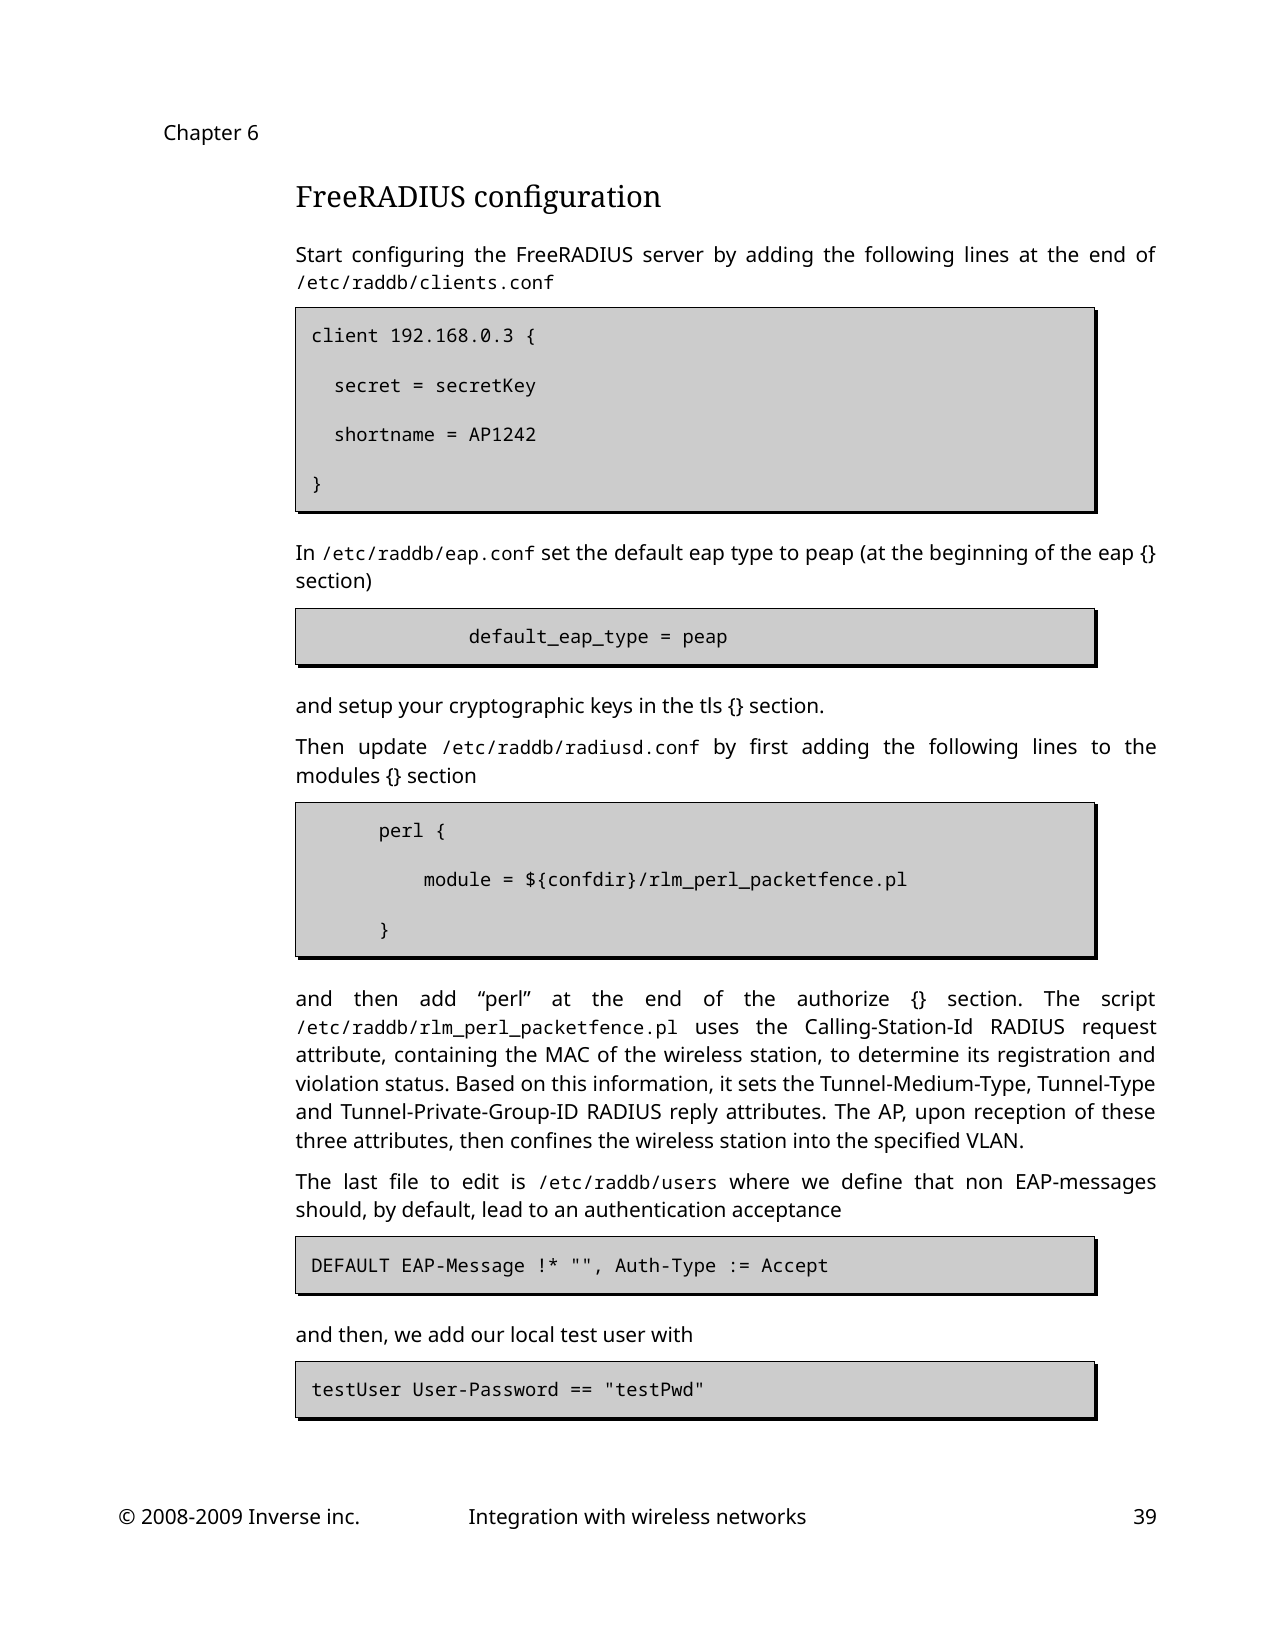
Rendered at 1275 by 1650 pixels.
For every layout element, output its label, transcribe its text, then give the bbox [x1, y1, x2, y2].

text DEFAULT EAP-Message !* "", Auth-Type := Accept [296, 1237, 1094, 1293]
text Start configuring the FreeRADIUS server by adding the following lines at the end of /etc/raddb/clients.conf [295, 241, 1157, 294]
subtitle FreeRADIUS configuration [295, 176, 1157, 216]
text In /etc/raddb/eap.conf set the default eap type to peap (at the beginning of the eap {} section) [295, 538, 1157, 595]
text and then, we add our local test user with [295, 1320, 1157, 1348]
text Then update /etc/raddb/radiusd.conf by first adding the following lines to the modules {} section [295, 732, 1157, 789]
text The last file to edit is /etc/raddb/users where we define that non EAP-messages should, by default, lead to an authentication acceptance [295, 1167, 1157, 1224]
text client 192.168.0.3 { [296, 308, 1094, 348]
text secret = secretKey [296, 356, 1094, 397]
text } [296, 454, 1094, 511]
text perl { [296, 803, 1094, 843]
text testUser User-Password == "testPwd" [296, 1362, 1094, 1417]
text shortname = AP1242 [296, 405, 1094, 447]
text } [296, 900, 1094, 956]
text and setup your cryptographic keys in the tls {} section. [295, 691, 1157, 720]
text and then add “perl” at the end of the authorize {} section. The script /etc/raddb/rlm_perl_packetfence.pl uses the Calling-Station-Id RADIUS request attribute, containing the MAC of the wireless station, to determine its registration and violation status. Based on this information, it sets the Tunnel-Medium-Type, Tunnel-Type and Tunnel-Private-Group-ID RADIUS reply attributes. The AP, upon reception of these three attributes, then confines the wireless station into the specified VLAN. [295, 984, 1157, 1154]
text default_eap_type = peap [296, 609, 1094, 664]
text module = ${confdir}/rlm_perl_packetfence.pl [296, 851, 1094, 892]
